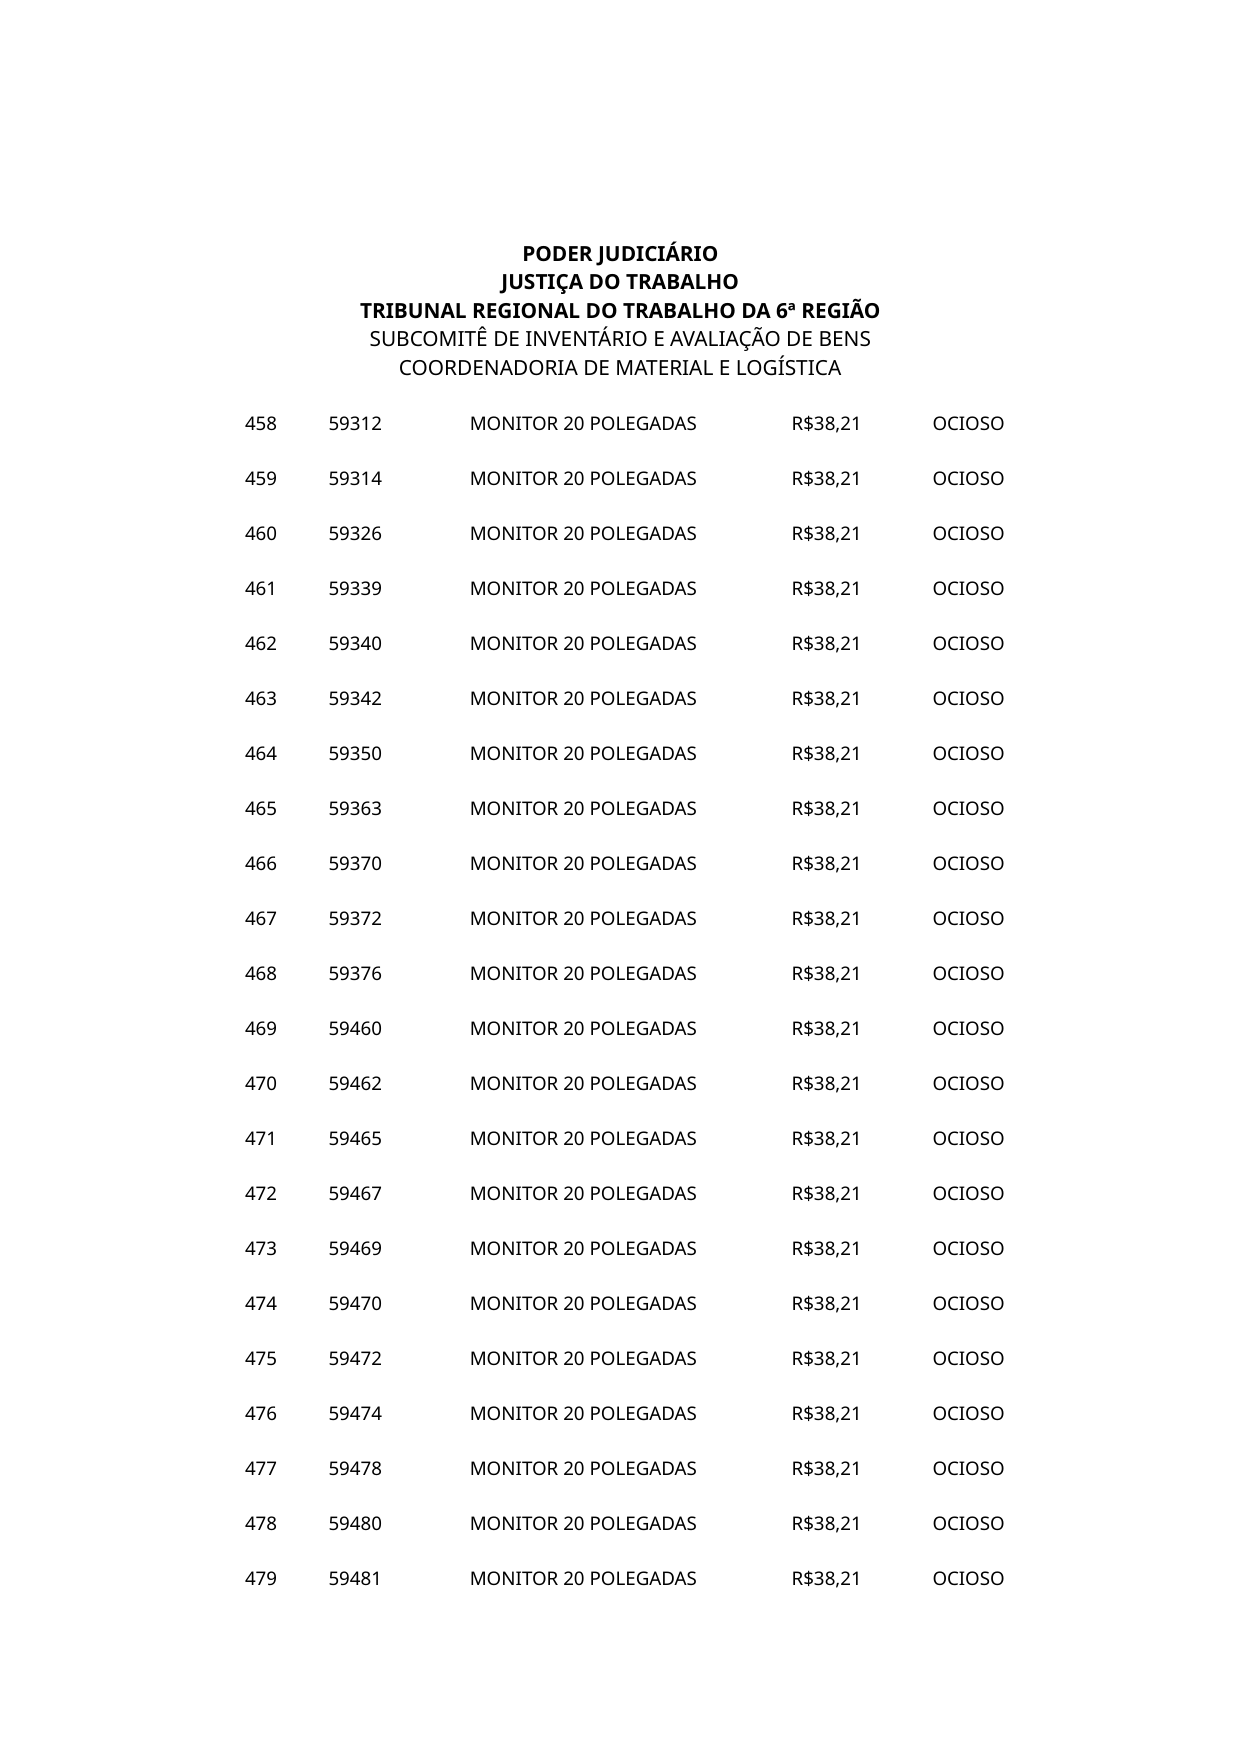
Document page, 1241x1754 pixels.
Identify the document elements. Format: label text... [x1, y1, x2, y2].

table_cell 59481 [298, 1566, 412, 1621]
table_cell MONITOR 20 POLEGADAS [412, 1346, 754, 1401]
table_cell MONITOR 20 POLEGADAS [412, 1126, 754, 1181]
table_cell 59460 [298, 1016, 412, 1071]
table_cell R$38,21 [754, 851, 899, 906]
table_cell MONITOR 20 POLEGADAS [412, 1511, 754, 1566]
table_cell R$38,21 [754, 686, 899, 741]
table_cell 467 [224, 906, 298, 961]
table_cell 59462 [298, 1071, 412, 1126]
table_cell 470 [224, 1071, 298, 1126]
table_cell OCIOSO [899, 1511, 1037, 1566]
table_cell 59478 [298, 1456, 412, 1511]
table_cell R$38,21 [754, 411, 899, 466]
table_cell MONITOR 20 POLEGADAS [412, 906, 754, 961]
table_cell OCIOSO [899, 1566, 1037, 1621]
table_cell OCIOSO [899, 851, 1037, 906]
table_cell OCIOSO [899, 741, 1037, 796]
table_cell MONITOR 20 POLEGADAS [412, 466, 754, 521]
table_cell R$38,21 [754, 576, 899, 631]
table_cell 59314 [298, 466, 412, 521]
table_cell MONITOR 20 POLEGADAS [412, 686, 754, 741]
table_cell 465 [224, 796, 298, 851]
table_cell 466 [224, 851, 298, 906]
table_cell OCIOSO [899, 961, 1037, 1016]
table_cell 59370 [298, 851, 412, 906]
table_cell MONITOR 20 POLEGADAS [412, 576, 754, 631]
table_cell OCIOSO [899, 411, 1037, 466]
table_cell 59472 [298, 1346, 412, 1401]
table_cell MONITOR 20 POLEGADAS [412, 1071, 754, 1126]
table_cell 59474 [298, 1401, 412, 1456]
table_cell OCIOSO [899, 1016, 1037, 1071]
table_cell 59312 [298, 411, 412, 466]
table_cell R$38,21 [754, 1456, 899, 1511]
table_cell 59372 [298, 906, 412, 961]
table_cell MONITOR 20 POLEGADAS [412, 796, 754, 851]
table_cell R$38,21 [754, 741, 899, 796]
table_cell 59469 [298, 1236, 412, 1291]
table_cell MONITOR 20 POLEGADAS [412, 741, 754, 796]
table_cell OCIOSO [899, 1181, 1037, 1236]
table_cell R$38,21 [754, 1566, 899, 1621]
table_cell MONITOR 20 POLEGADAS [412, 1291, 754, 1346]
table_cell 471 [224, 1126, 298, 1181]
table_cell R$38,21 [754, 1401, 899, 1456]
table_cell R$38,21 [754, 521, 899, 576]
table_cell MONITOR 20 POLEGADAS [412, 411, 754, 466]
table_cell R$38,21 [754, 906, 899, 961]
table_cell OCIOSO [899, 1071, 1037, 1126]
table_cell 479 [224, 1566, 298, 1621]
table_cell MONITOR 20 POLEGADAS [412, 851, 754, 906]
table_cell R$38,21 [754, 1016, 899, 1071]
table_cell OCIOSO [899, 1401, 1037, 1456]
table_cell 59465 [298, 1126, 412, 1181]
table_cell 478 [224, 1511, 298, 1566]
table_cell 460 [224, 521, 298, 576]
table_cell OCIOSO [899, 796, 1037, 851]
table_cell 463 [224, 686, 298, 741]
table_cell 59470 [298, 1291, 412, 1346]
table_cell 458 [224, 411, 298, 466]
table_cell OCIOSO [899, 631, 1037, 686]
table_cell R$38,21 [754, 1236, 899, 1291]
table_cell MONITOR 20 POLEGADAS [412, 521, 754, 576]
table_cell OCIOSO [899, 1236, 1037, 1291]
table_cell 459 [224, 466, 298, 521]
table_cell MONITOR 20 POLEGADAS [412, 1236, 754, 1291]
table_cell OCIOSO [899, 906, 1037, 961]
table_cell OCIOSO [899, 1126, 1037, 1181]
table_cell R$38,21 [754, 466, 899, 521]
table_cell 59339 [298, 576, 412, 631]
table_cell MONITOR 20 POLEGADAS [412, 1016, 754, 1071]
table_cell R$38,21 [754, 1126, 899, 1181]
table_cell OCIOSO [899, 1456, 1037, 1511]
table_cell 461 [224, 576, 298, 631]
table_cell 464 [224, 741, 298, 796]
table_cell 59326 [298, 521, 412, 576]
table_cell R$38,21 [754, 1071, 899, 1126]
table_cell 477 [224, 1456, 298, 1511]
table_cell 59342 [298, 686, 412, 741]
table_cell 462 [224, 631, 298, 686]
table_cell OCIOSO [899, 466, 1037, 521]
table_cell 59363 [298, 796, 412, 851]
table_cell R$38,21 [754, 1181, 899, 1236]
table_cell 475 [224, 1346, 298, 1401]
table_cell 476 [224, 1401, 298, 1456]
table_cell OCIOSO [899, 686, 1037, 741]
table_cell 59480 [298, 1511, 412, 1566]
table_cell MONITOR 20 POLEGADAS [412, 1566, 754, 1621]
table_cell 469 [224, 1016, 298, 1071]
table_cell 468 [224, 961, 298, 1016]
table_cell OCIOSO [899, 1346, 1037, 1401]
table_cell OCIOSO [899, 521, 1037, 576]
table_cell R$38,21 [754, 961, 899, 1016]
table_cell R$38,21 [754, 1511, 899, 1566]
table_cell 59467 [298, 1181, 412, 1236]
table_cell MONITOR 20 POLEGADAS [412, 1456, 754, 1511]
table_cell R$38,21 [754, 796, 899, 851]
table_cell OCIOSO [899, 576, 1037, 631]
table_cell 474 [224, 1291, 298, 1346]
table_cell 59340 [298, 631, 412, 686]
table_cell MONITOR 20 POLEGADAS [412, 961, 754, 1016]
table_cell 473 [224, 1236, 298, 1291]
table_cell R$38,21 [754, 1346, 899, 1401]
table_cell R$38,21 [754, 631, 899, 686]
table_cell 59350 [298, 741, 412, 796]
table_cell R$38,21 [754, 1291, 899, 1346]
table_cell 59376 [298, 961, 412, 1016]
table_cell MONITOR 20 POLEGADAS [412, 631, 754, 686]
table_cell 472 [224, 1181, 298, 1236]
table_cell MONITOR 20 POLEGADAS [412, 1401, 754, 1456]
table_cell OCIOSO [899, 1291, 1037, 1346]
table_cell MONITOR 20 POLEGADAS [412, 1181, 754, 1236]
